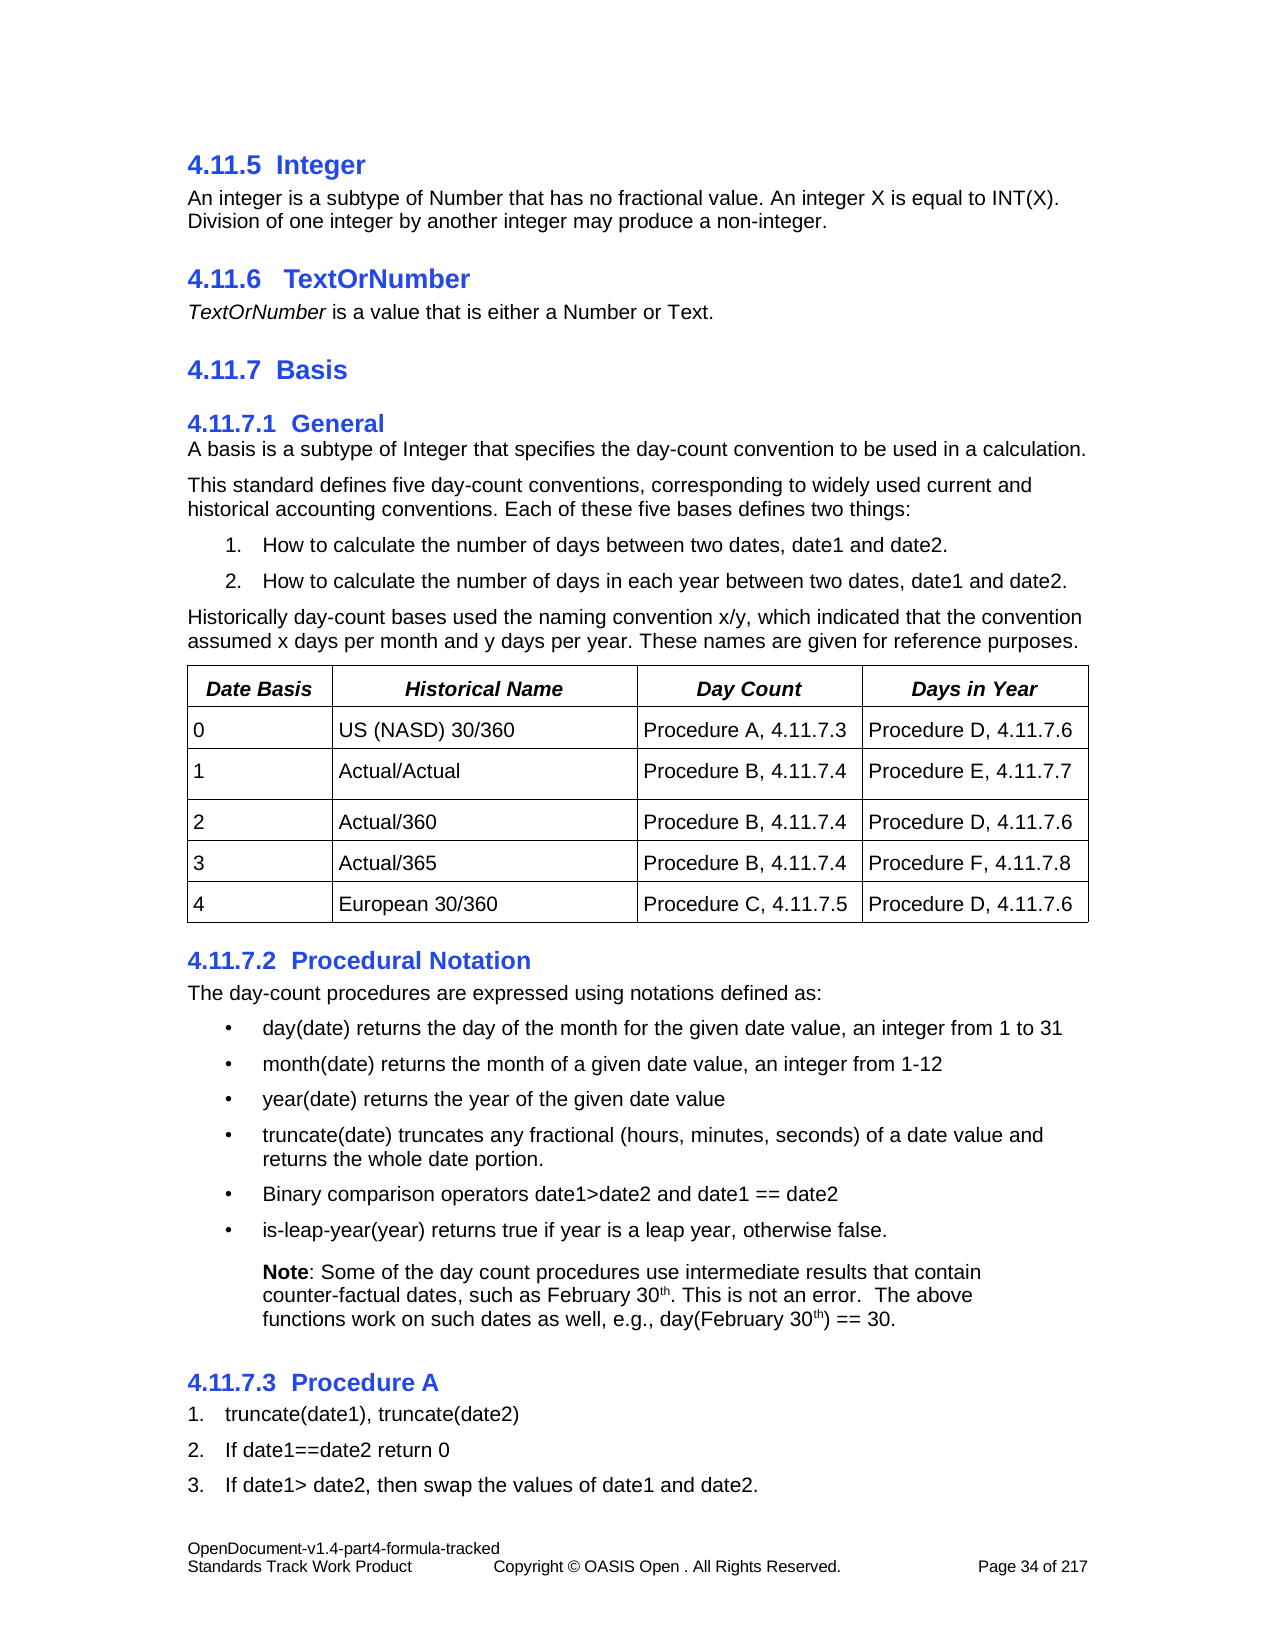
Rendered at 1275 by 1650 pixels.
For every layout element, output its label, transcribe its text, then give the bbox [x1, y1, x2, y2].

subtitle Procedure A [187, 1368, 1088, 1397]
table_header Date Basis [188, 666, 332, 706]
text An integer is a subtype of Number that has no fractional value. An integer X is equal to INT(X). Division of one integer by another integer may produce a non-integer. [187, 186, 1088, 233]
text This standard defines five day-count conventions, corresponding to widely used current and historical accounting conventions. Each of these five bases defines two things: [187, 474, 1088, 521]
table_cell US (NASD) 30/360 [333, 707, 637, 747]
table_cell Procedure D, 4.11.7.6 [863, 800, 1088, 839]
table_cell Actual/365 [333, 841, 637, 881]
table_header Day Count [638, 666, 862, 706]
list year(date) returns the year of the given date value [225, 1088, 1088, 1111]
list How to calculate the number of days between two dates, date1 and date2. [225, 533, 1088, 557]
table_header Historical Name [333, 666, 637, 706]
table_cell Procedure B, 4.11.7.4 [638, 841, 862, 881]
table_cell Procedure C, 4.11.7.5 [638, 882, 862, 922]
text A basis is a subtype of Integer that specifies the day-count convention to be used in a calculation. [187, 438, 1088, 461]
table_cell Procedure B, 4.11.7.4 [638, 800, 862, 839]
text The day-count procedures are expressed using notations defined as: [187, 981, 1088, 1004]
table_cell Procedure D, 4.11.7.6 [863, 882, 1088, 922]
table_cell 2 [188, 800, 332, 839]
subtitle General [187, 410, 1088, 438]
table_cell Procedure D, 4.11.7.6 [863, 707, 1088, 747]
text TextOrNumber is a value that is either a Number or Text. [187, 300, 1088, 324]
subtitle Integer [187, 150, 1088, 180]
subtitle TextOrNumber [187, 264, 1088, 294]
list truncate(date1), truncate(date2) [187, 1403, 1088, 1426]
table_cell Procedure E, 4.11.7.7 [863, 749, 1088, 798]
table_cell Actual/360 [333, 800, 637, 839]
list How to calculate the number of days in each year between two dates, date1 and date2. [225, 569, 1088, 593]
subtitle Procedural Notation [187, 947, 1088, 975]
list day(date) returns the day of the month for the given date value, an integer from 1 to 31 [225, 1017, 1088, 1040]
table_header Days in Year [863, 666, 1088, 706]
table_cell Actual/Actual [333, 749, 637, 798]
table_cell Procedure A, 4.11.7.3 [638, 707, 862, 747]
table_cell Procedure F, 4.11.7.8 [863, 841, 1088, 881]
table_cell European 30/360 [333, 882, 637, 922]
list If date1> date2, then swap the values of date1 and date2. [187, 1474, 1088, 1497]
list If date1==date2 return 0 [187, 1438, 1088, 1462]
table_cell 1 [188, 749, 332, 798]
table_cell 3 [188, 841, 332, 881]
table_cell Procedure B, 4.11.7.4 [638, 749, 862, 798]
list month(date) returns the month of a given date value, an integer from 1-12 [225, 1052, 1088, 1076]
list is-leap-year(year) returns true if year is a leap year, otherwise false. [225, 1218, 1088, 1242]
subtitle Basis [187, 355, 1088, 385]
table_cell 4 [188, 882, 332, 922]
text Historically day-count bases used the naming convention x/y, which indicated that the convention assumed x days per month and y days per year. These names are given for reference purposes. [187, 606, 1088, 653]
list Binary comparison operators date1>date2 and date1 == date2 [225, 1183, 1088, 1206]
text Note: Some of the day count procedures use intermediate results that contain counter-factual dates, such as February 30th. This is not an error. The above functions work on such dates as well, e.g., day(February 30th) == 30. [262, 1260, 1013, 1331]
list truncate(date) truncates any fractional (hours, minutes, seconds) of a date value and returns the whole date portion. [225, 1123, 1088, 1171]
table_cell 0 [188, 707, 332, 747]
